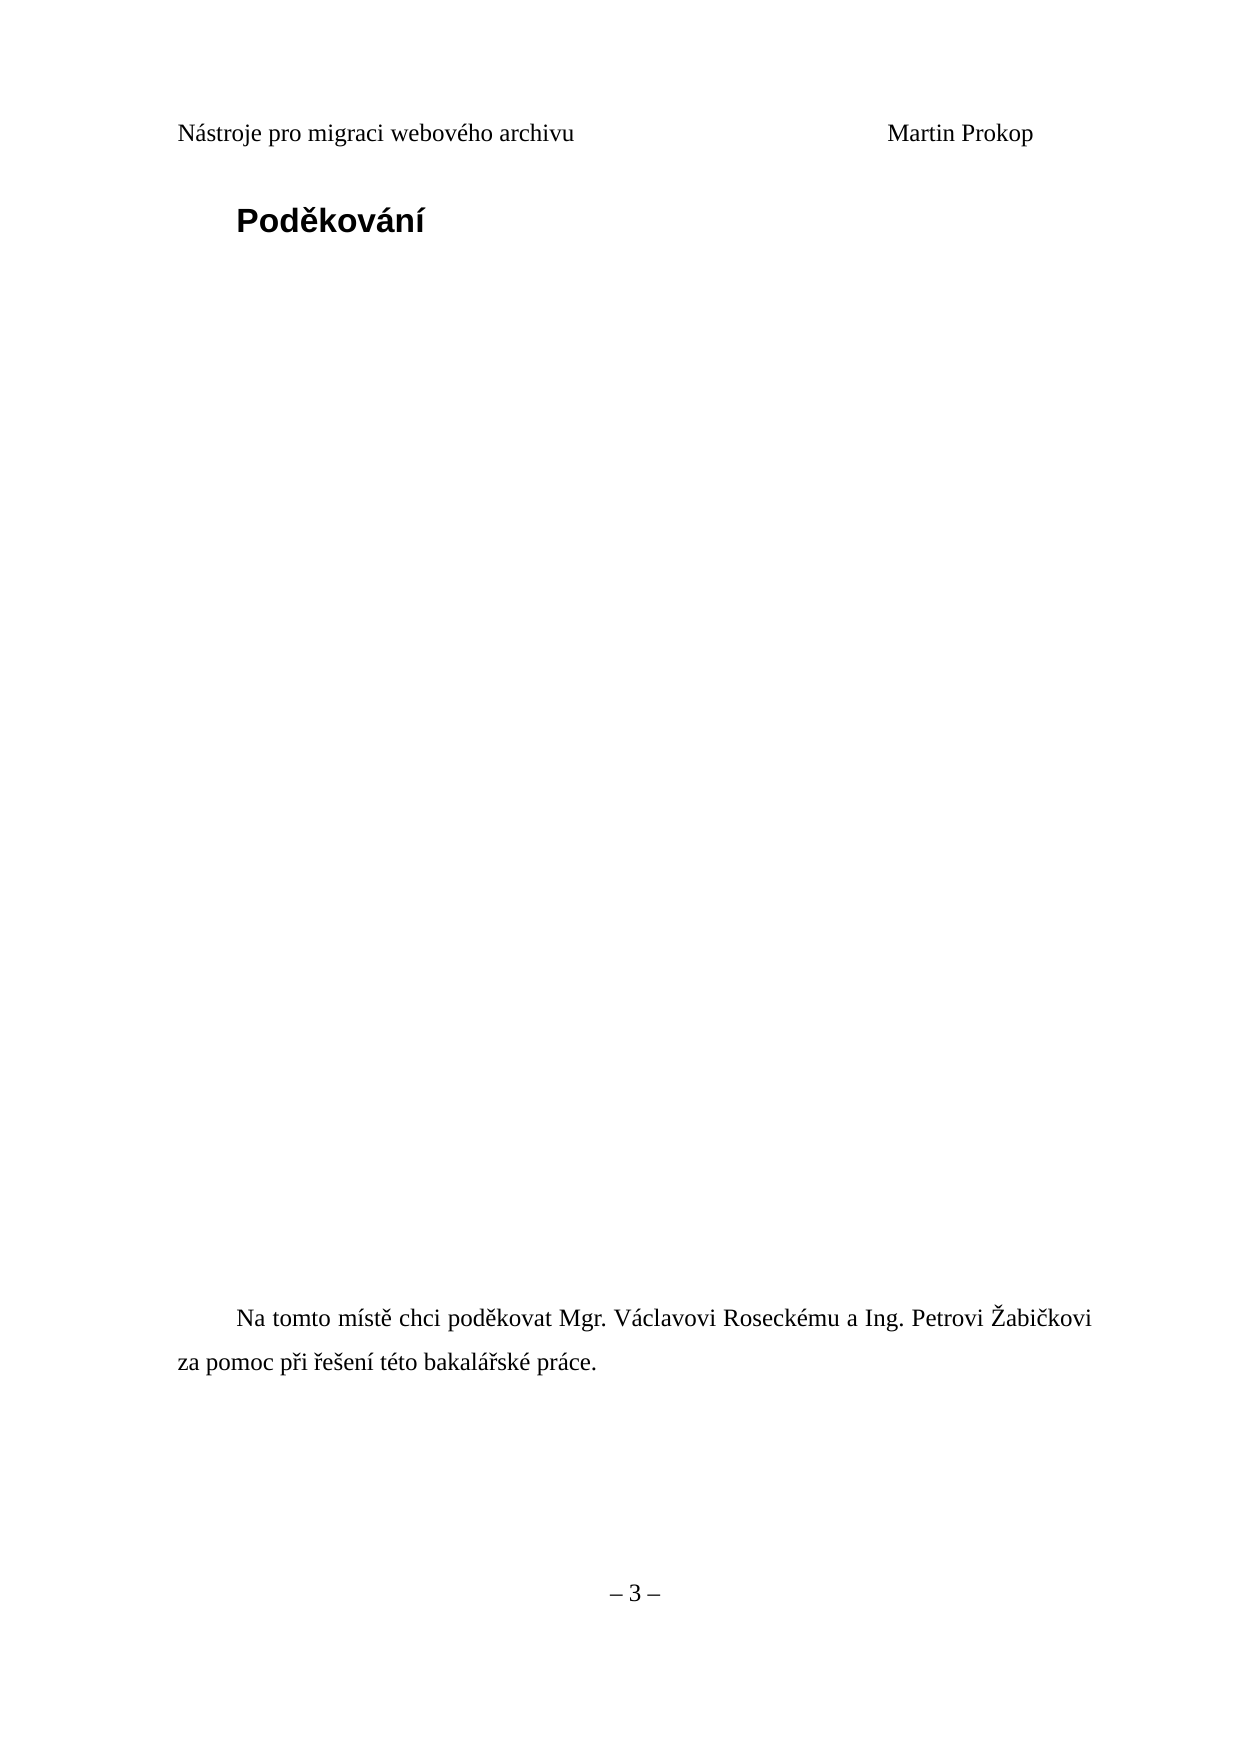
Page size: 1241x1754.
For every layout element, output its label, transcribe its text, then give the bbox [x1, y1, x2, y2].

subtitle Poděkování [177, 201, 1093, 240]
subtitle Na tomto místě chci poděkovat Mgr. Václavovi Roseckému a Ing. Petrovi Žabičkovi za pomoc při řešení této bakalářské práce. [177, 1303, 1093, 1375]
